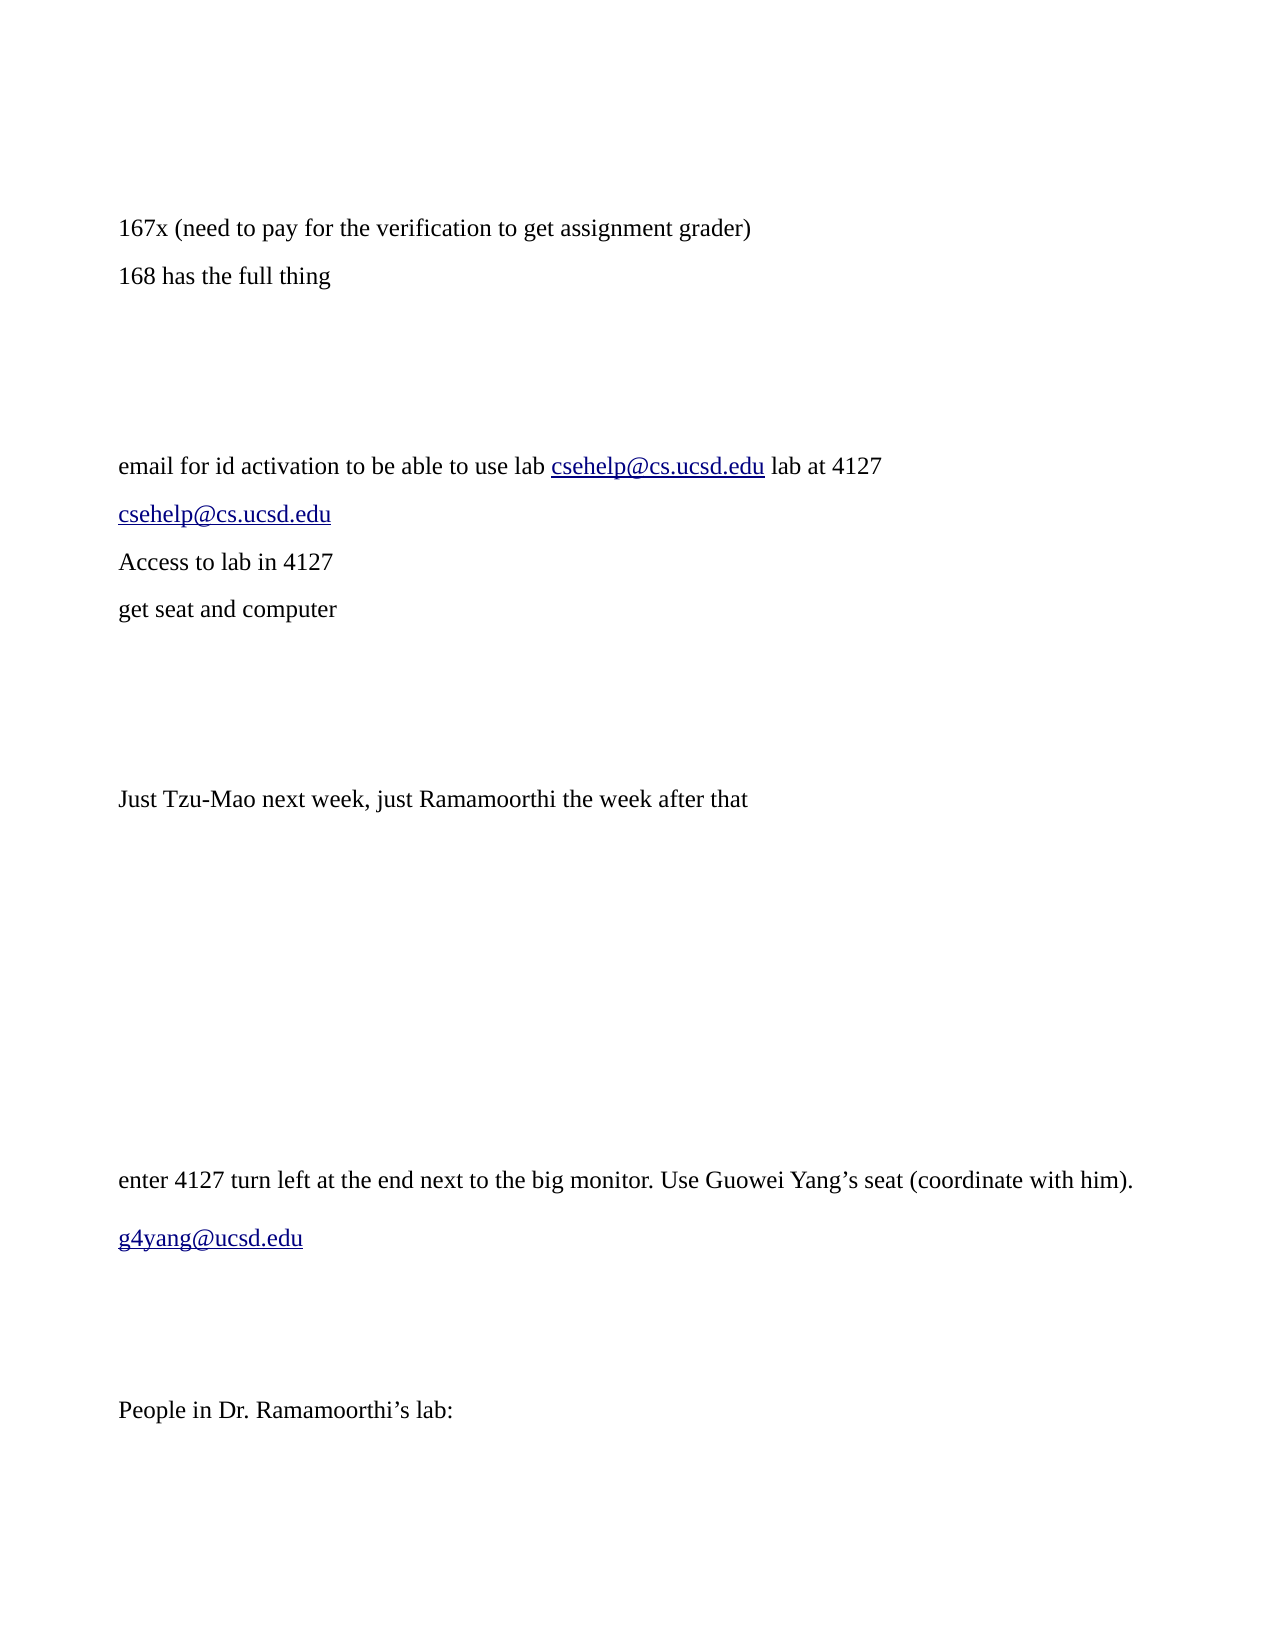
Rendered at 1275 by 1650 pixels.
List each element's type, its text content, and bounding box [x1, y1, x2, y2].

text 168 has the full thing [118, 261, 1157, 290]
text People in Dr. Ramamoorthi’s lab: [118, 1395, 1157, 1424]
text csehelp@cs.ucsd.edu [118, 499, 1157, 528]
text enter 4127 turn left at the end next to the big monitor. Use Guowei Yang’s seat (coordinate with him). [118, 1165, 1157, 1194]
text get seat and computer [118, 594, 1157, 623]
text email for id activation to be able to use lab csehelp@cs.ucsd.edu lab at 4127 [118, 451, 1157, 480]
text Just Tzu-Mao next week, just Ramamoorthi the week after that [118, 784, 1157, 813]
text g4yang@ucsd.edu [118, 1223, 1157, 1252]
text Access to lab in 4127 [118, 547, 1157, 575]
text 167x (need to pay for the verification to get assignment grader) [118, 213, 1157, 242]
